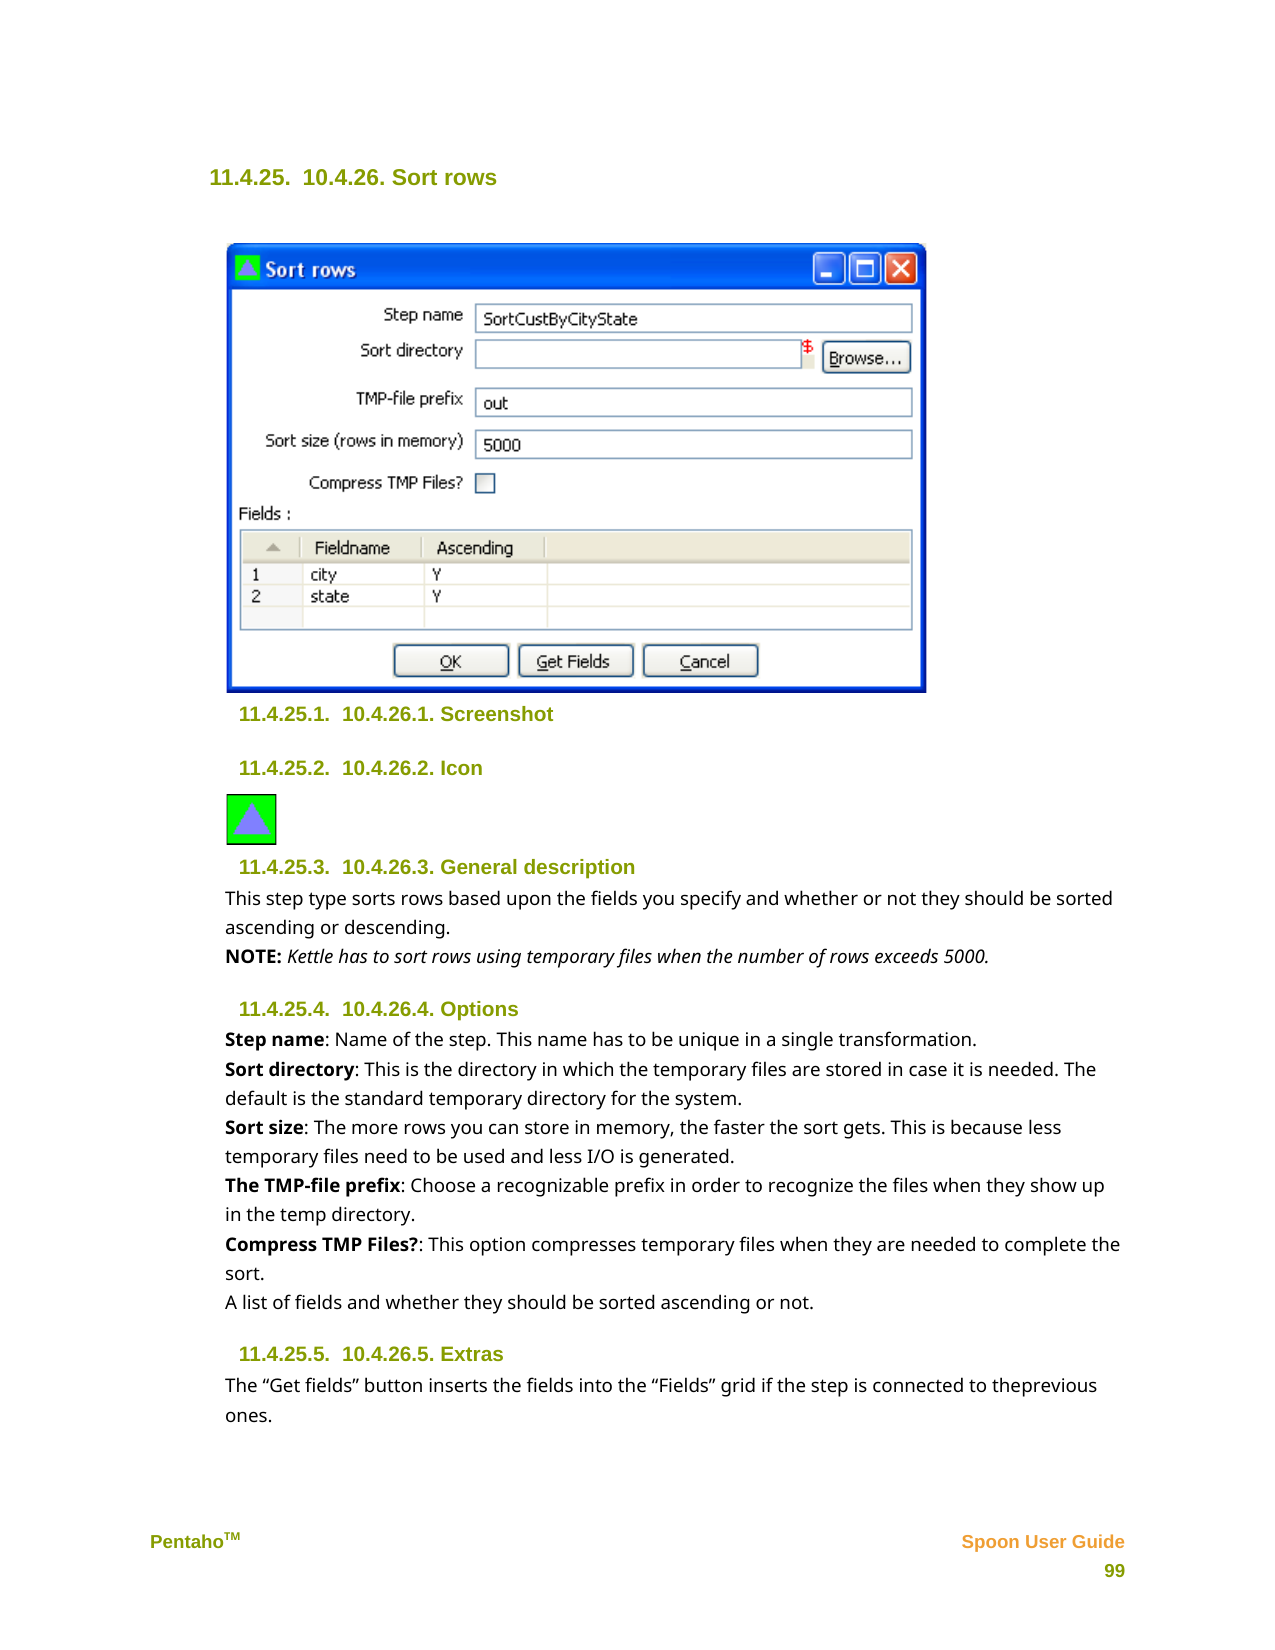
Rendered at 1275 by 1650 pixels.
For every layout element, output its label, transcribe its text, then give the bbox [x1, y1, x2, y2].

subtitle 10.4.26.5. Extras [239, 1334, 1125, 1369]
text Compress TMP Files?: This option compresses temporary files when they are needed to complete the sort. [225, 1228, 1125, 1286]
subtitle 10.4.26.2. Icon [239, 747, 1125, 782]
subtitle 10.4.26.4. Options [239, 988, 1125, 1023]
text Sort size: The more rows you can store in memory, the faster the sort gets. This is because less temporary files need to be used and less I/O is generated. [225, 1111, 1125, 1169]
picture [226, 794, 277, 845]
text The “Get fields” button inserts the fields into the “Fields” grid if the step is connected to theprevious ones. [225, 1369, 1125, 1428]
text Sort directory: This is the directory in which the temporary files are stored in case it is needed. The default is the standard temporary directory for the system. [225, 1053, 1125, 1111]
text NOTE: Kettle has to sort rows using temporary files when the number of rows exceeds 5000. [225, 940, 1125, 969]
subtitle 10.4.26.1. Screenshot [239, 211, 1125, 728]
text A list of fields and whether they should be sorted ascending or not. [225, 1286, 1125, 1315]
subtitle 10.4.26.3. General description [225, 793, 1125, 881]
picture [226, 243, 927, 693]
text The TMP-file prefix: Choose a recognizable prefix in order to recognize the files when they show up in the temp directory. [225, 1169, 1125, 1228]
text Step name: Name of the step. This name has to be unique in a single transformation. [225, 1023, 1125, 1053]
text This step type sorts rows based upon the fields you specify and whether or not they should be sorted ascending or descending. [225, 882, 1125, 940]
subtitle 10.4.26. Sort rows [209, 157, 1125, 192]
